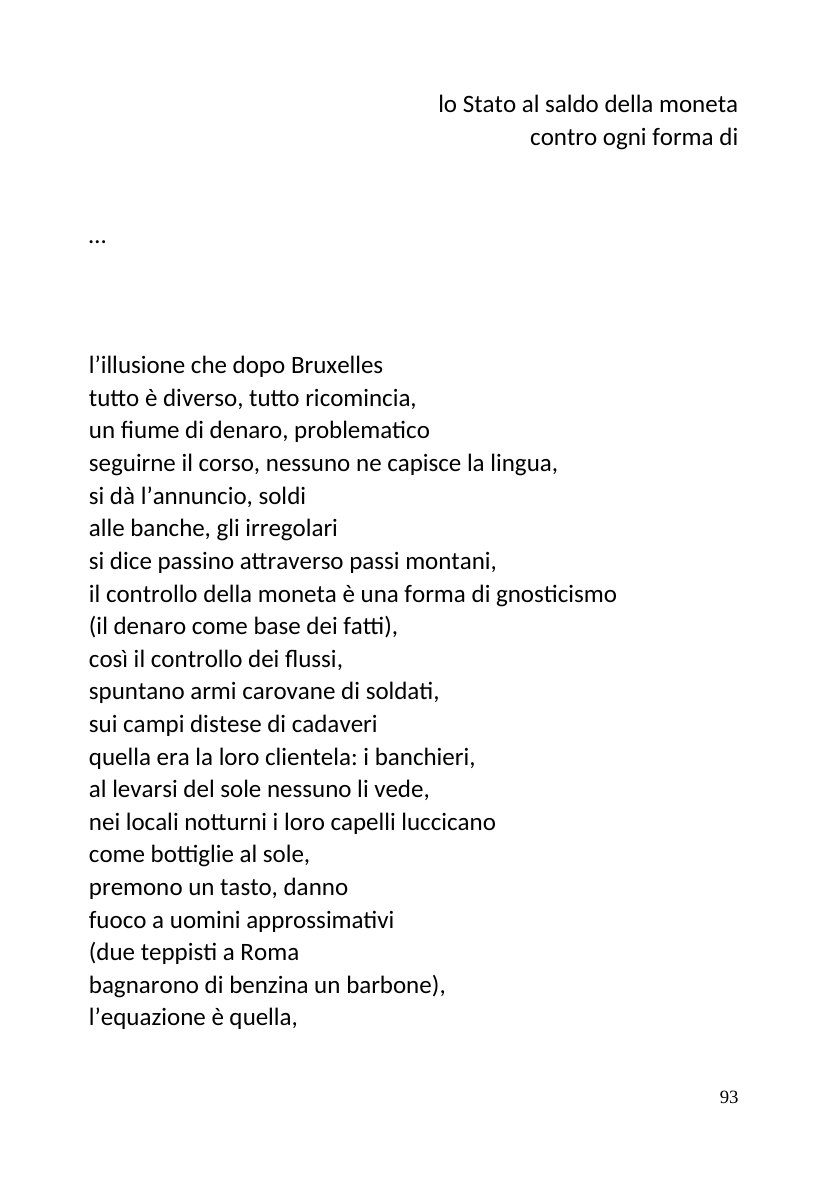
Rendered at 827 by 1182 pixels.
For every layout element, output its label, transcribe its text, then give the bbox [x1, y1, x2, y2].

text … [89, 219, 738, 249]
text spuntano armi carovane di soldati, [89, 676, 738, 706]
text fuoco a uomini approssimativi [89, 904, 738, 934]
text nei locali notturni i loro capelli luccicano [89, 806, 738, 836]
text alle banche, gli irregolari [89, 512, 738, 543]
text si dice passino attraverso passi montani, [89, 545, 738, 576]
text premono un tasto, danno [89, 871, 738, 902]
text si dà l’annuncio, soldi [89, 480, 738, 510]
text seguirne il corso, nessuno ne capisce la lingua, [89, 447, 738, 478]
text quella era la loro clientela: i banchieri, [89, 741, 738, 771]
text il controllo della moneta è una forma di gnosticismo [89, 578, 738, 608]
text (due teppisti a Roma [89, 936, 738, 967]
text un fiume di denaro, problematico [89, 415, 738, 445]
text al levarsi del sole nessuno li vede, [89, 773, 738, 804]
text l’equazione è quella, [89, 1002, 738, 1032]
text lo Stato al saldo della moneta [89, 89, 738, 119]
text l’illusione che dopo Bruxelles [89, 349, 738, 380]
text contro ogni forma di [89, 121, 738, 152]
text sui campi distese di cadaveri [89, 708, 738, 739]
text bagnarono di benzina un barbone), [89, 969, 738, 999]
text come bottiglie al sole, [89, 838, 738, 869]
text così il controllo dei flussi, [89, 643, 738, 673]
text tutto è diverso, tutto ricomincia, [89, 382, 738, 413]
text (il denaro come base dei fatti), [89, 610, 738, 641]
